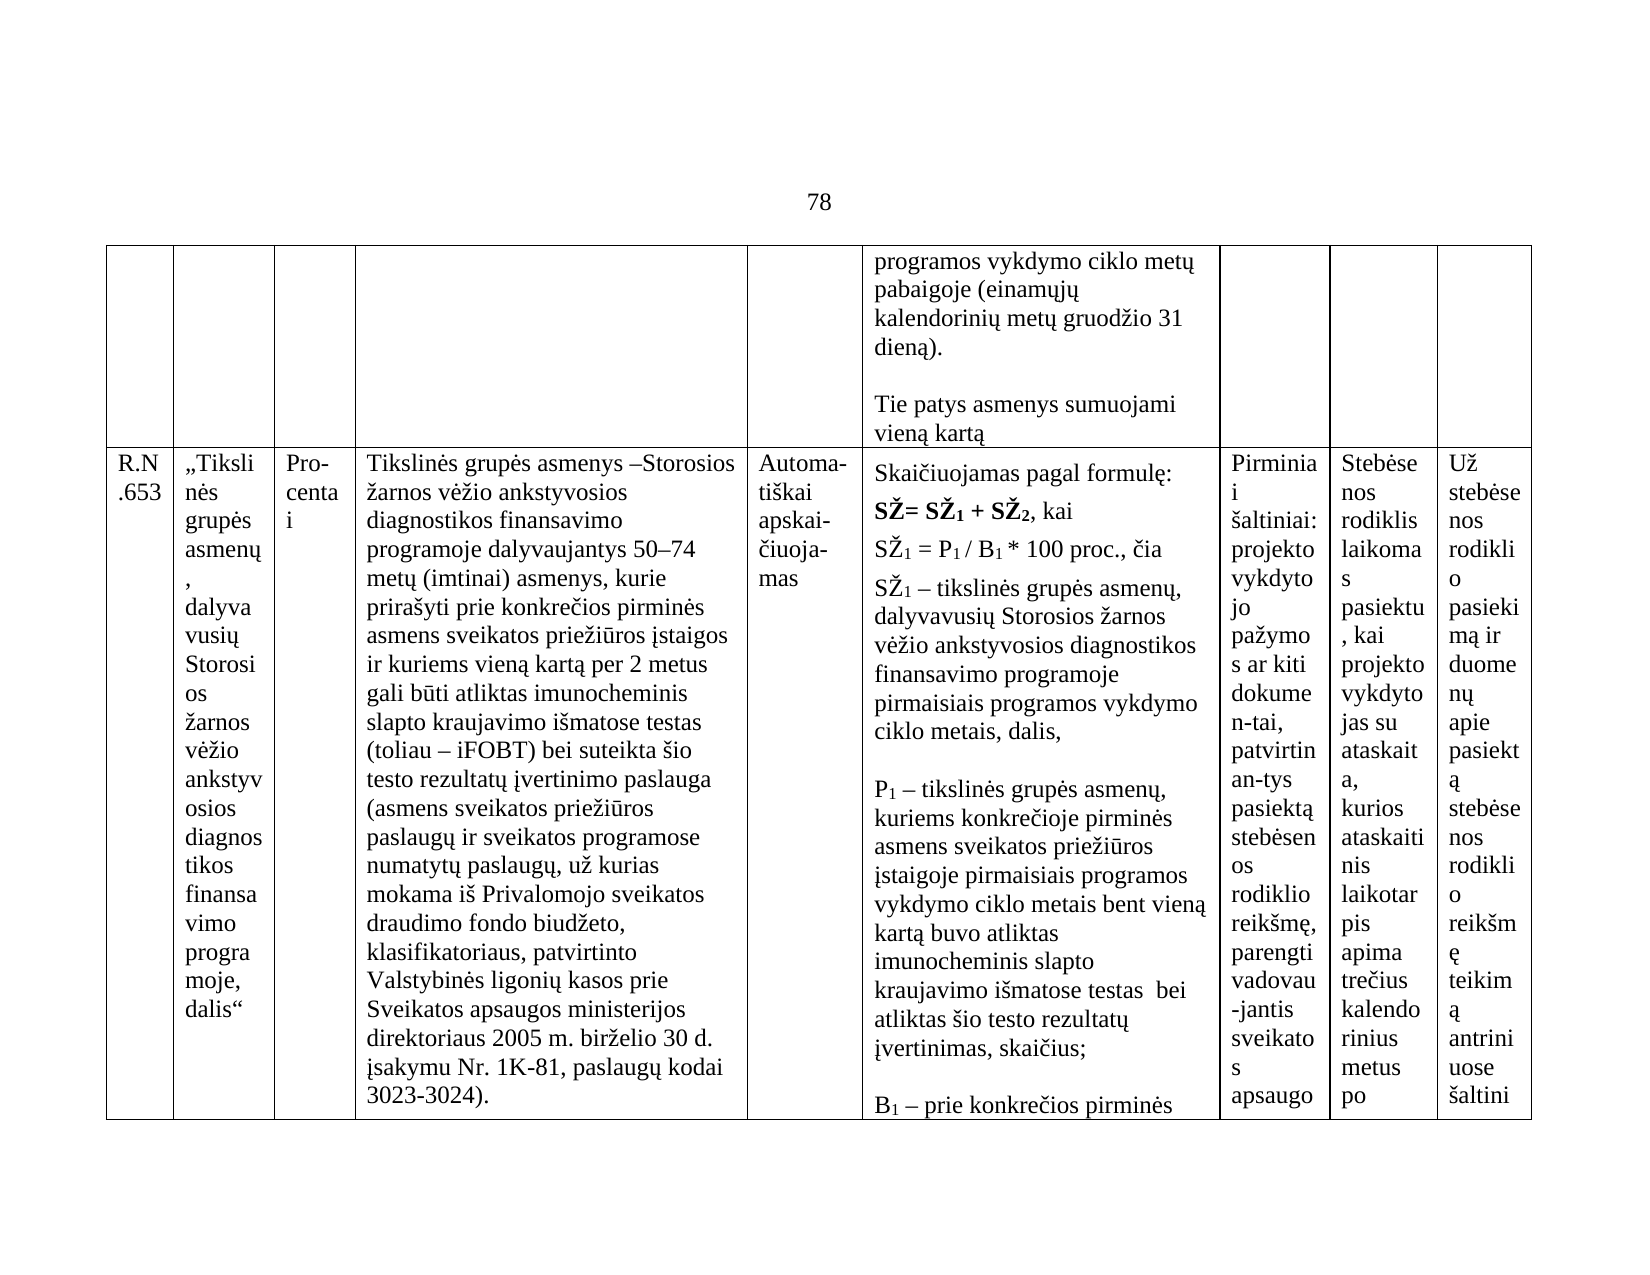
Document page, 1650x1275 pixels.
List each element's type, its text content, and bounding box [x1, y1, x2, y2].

table_cell [1331, 246, 1437, 447]
table_cell [275, 246, 355, 447]
table_cell Automa-tiškai apskai-čiuoja-mas [748, 448, 862, 1119]
table_cell „Tikslinės grupės asmenų, dalyvavusių Storosios žarnos vėžio ankstyvosios diagnostikos finansavimo programoje, dalis“ [174, 448, 274, 1119]
table_cell Stebėsenos rodiklis laikomas pasiektu, kai projekto vykdytojas su ataskaita, kurios ataskaitinis laikotarpis apima trečius kalendorinius metus po [1331, 448, 1437, 1119]
table_cell R.N.653 [107, 448, 173, 1119]
table_cell [1438, 246, 1531, 447]
table_cell Skaičiuojamas pagal formulę: SŽ= SŽ1 + SŽ2, kai SŽ1 = P1 / B1 * 100 proc., čia SŽ1 – tikslinės grupės asmenų, dalyvavusių Storosios žarnos vėžio ankstyvosios diagnostikos finansavimo programoje pirmaisiais programos vykdymo ciklo metais, dalis, P1 – tikslinės grupės asmenų, kuriems konkrečioje pirminės asmens sveikatos priežiūros įstaigoje pirmaisiais programos vykdymo ciklo metais bent vieną kartą buvo atliktas imunocheminis slapto kraujavimo išmatose testas bei atliktas šio testo rezultatų įvertinimas, skaičius; B1 – prie konkrečios pirminės [863, 448, 1219, 1119]
table_cell [174, 246, 274, 447]
table_cell [748, 246, 862, 447]
table_cell Tikslinės grupės asmenys –Storosios žarnos vėžio ankstyvosios diagnostikos finansavimo programoje dalyvaujantys 50–74 metų (imtinai) asmenys, kurie prirašyti prie konkrečios pirminės asmens sveikatos priežiūros įstaigos ir kuriems vieną kartą per 2 metus gali būti atliktas imunocheminis slapto kraujavimo išmatose testas (toliau – iFOBT) bei suteikta šio testo rezultatų įvertinimo paslauga (asmens sveikatos priežiūros paslaugų ir sveikatos programose numatytų paslaugų, už kurias mokama iš Privalomojo sveikatos draudimo fondo biudžeto, klasifikatoriaus, patvirtinto Valstybinės ligonių kasos prie Sveikatos apsaugos ministerijos direktoriaus 2005 m. birželio 30 d. įsakymu Nr. 1K-81, paslaugų kodai 3023-3024). [356, 448, 747, 1119]
table_cell Pirminiai šaltiniai: projekto vykdytojo pažymos ar kiti dokumen-tai, patvirtinan-tys pasiektą stebėsenos rodiklio reikšmę, parengti vadovau-jantis sveikatos apsaugo [1221, 448, 1329, 1119]
table_cell [356, 246, 747, 447]
table_cell [107, 246, 173, 447]
table_cell Pro-centai [275, 448, 355, 1119]
table_cell [1221, 246, 1329, 447]
table_cell Už stebėsenos rodiklio pasiekimą ir duomenų apie pasiektą stebėsenos rodiklio reikšmę teikimą antriniuose šaltini [1438, 448, 1531, 1119]
table_cell programos vykdymo ciklo metų pabaigoje (einamųjų kalendorinių metų gruodžio 31 dieną). Tie patys asmenys sumuojami vieną kartą [863, 246, 1219, 447]
